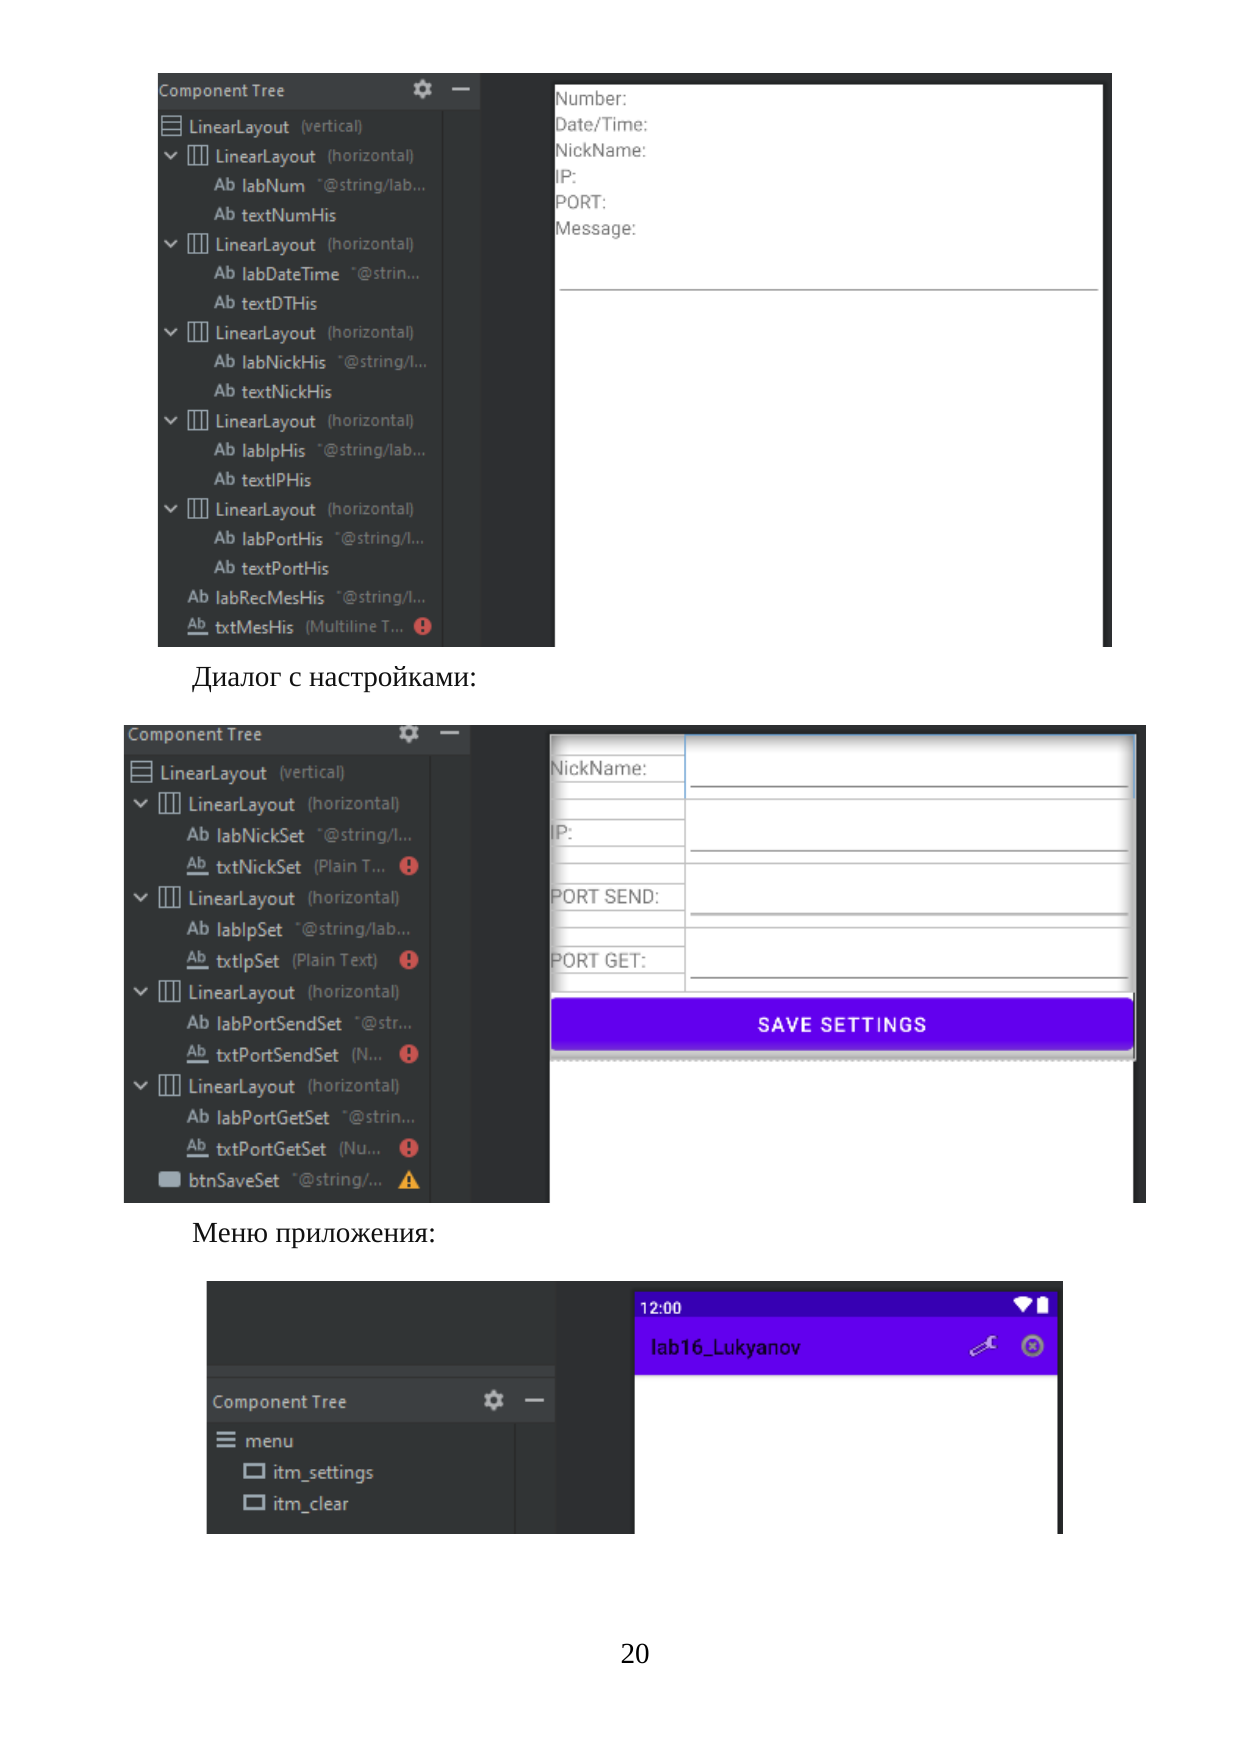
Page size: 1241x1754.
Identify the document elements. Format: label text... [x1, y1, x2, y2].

text Меню приложения: [118, 1215, 1152, 1248]
text Диалог с настройками: [118, 659, 1152, 692]
